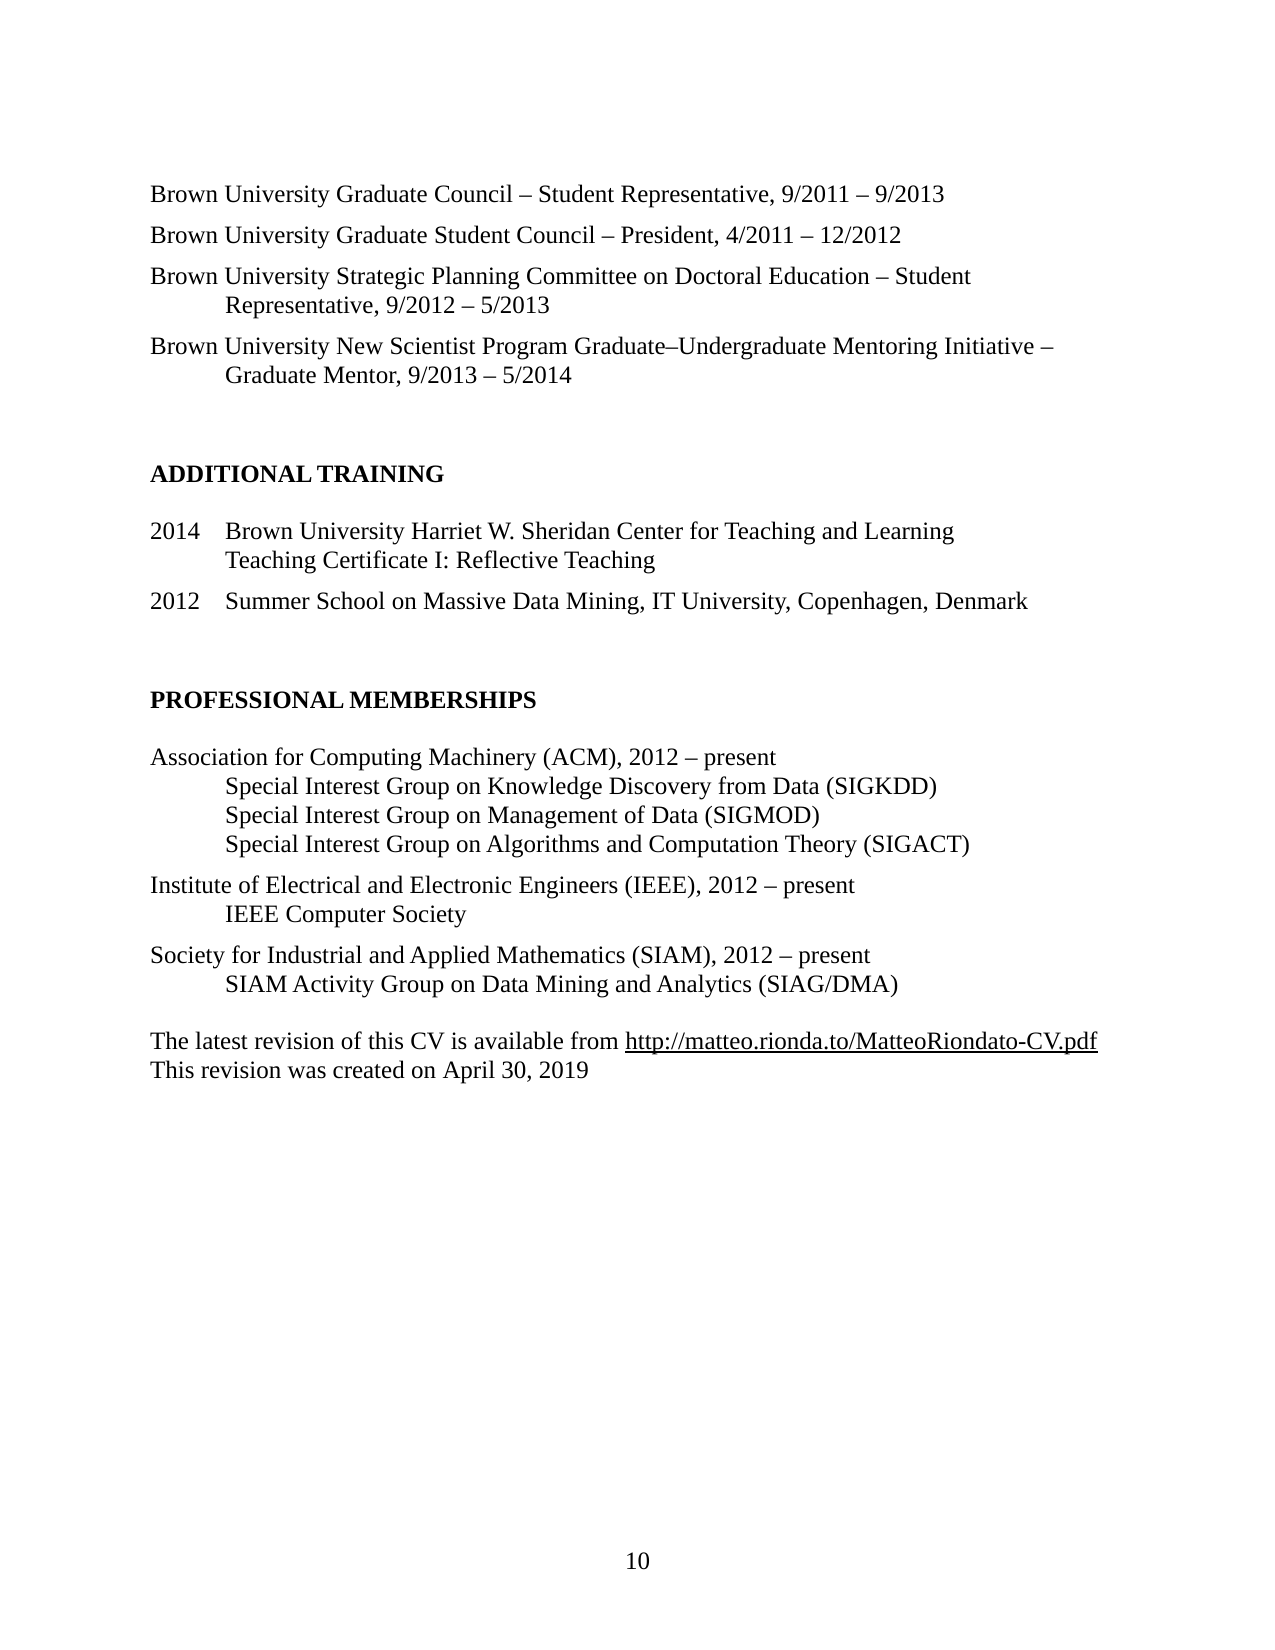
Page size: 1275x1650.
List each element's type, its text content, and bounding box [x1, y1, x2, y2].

text Brown University New Scientist Program Graduate–Undergraduate Mentoring Initiative – Graduate Mentor, 9/2013 – 5/2014 [150, 331, 1125, 389]
text This revision was created on April 30, 2019 [150, 1055, 1125, 1084]
text 2012 Summer School on Massive Data Mining, IT University, Copenhagen, Denmark [150, 586, 1125, 615]
text PROFESSIONAL MEMBERSHIPS [150, 685, 1125, 714]
text The latest revision of this CV is available from http://matteo.rionda.to/MatteoRiondato-CV.pdf [150, 1026, 1125, 1055]
text Special Interest Group on Algorithms and Computation Theory (SIGACT) [150, 829, 1125, 857]
text Brown University Graduate Student Council – President, 4/2011 – 12/2012 [150, 220, 1125, 249]
text SIAM Activity Group on Data Mining and Analytics (SIAG/DMA) [150, 969, 1125, 997]
text Institute of Electrical and Electronic Engineers (IEEE), 2012 – present [150, 870, 1125, 899]
text Society for Industrial and Applied Mathematics (SIAM), 2012 – present [150, 940, 1125, 969]
text Brown University Graduate Council – Student Representative, 9/2011 – 9/2013 [150, 179, 1125, 207]
text Special Interest Group on Knowledge Discovery from Data (SIGKDD) [150, 771, 1125, 800]
text Teaching Certificate I: Reflective Teaching [150, 545, 1125, 574]
text ADDITIONAL TRAINING [150, 459, 1125, 487]
text Special Interest Group on Management of Data (SIGMOD) [150, 800, 1125, 829]
text IEEE Computer Society [150, 899, 1125, 927]
text Brown University Strategic Planning Committee on Doctoral Education – Student Representative, 9/2012 – 5/2013 [150, 261, 1125, 319]
text 2014 Brown University Harriet W. Sheridan Center for Teaching and Learning [150, 516, 1125, 545]
text Association for Computing Machinery (ACM), 2012 – present [150, 742, 1125, 771]
